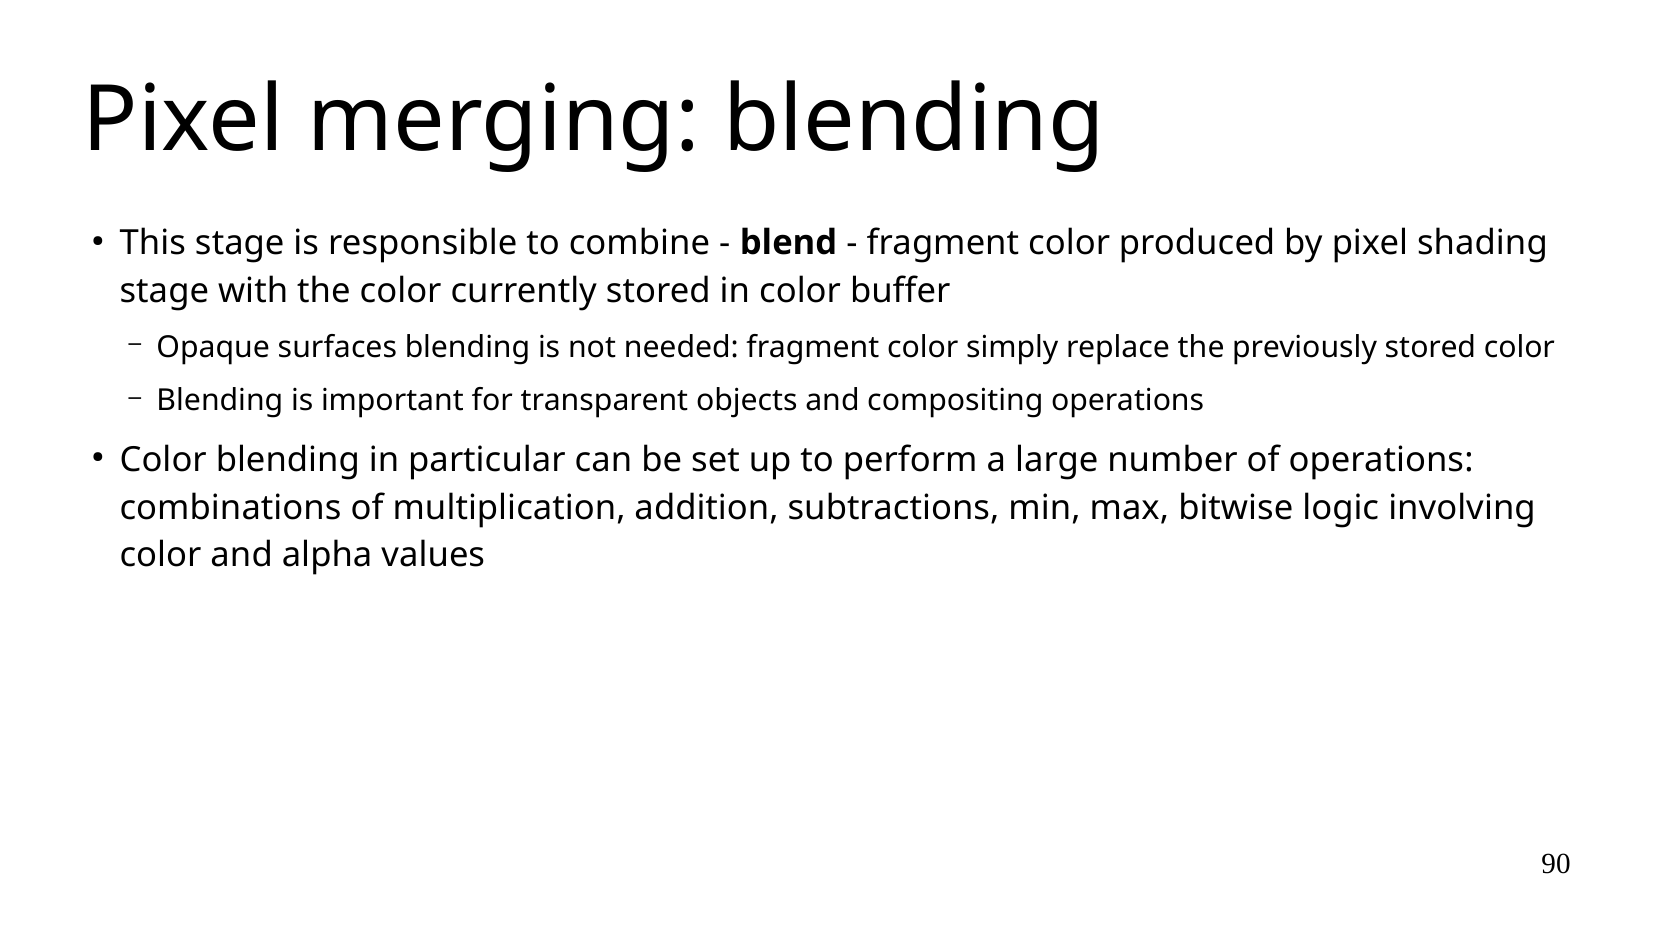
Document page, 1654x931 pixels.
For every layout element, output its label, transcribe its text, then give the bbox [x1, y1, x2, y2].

list This stage is responsible to combine - blend - fragment color produced by pixel shading stage with the color currently stored in color buffer Opaque surfaces blending is not needed: fragment color simply replace the previously stored color Blending is important for transparent objects and compositing operations Color blending in particular can be set up to perform a large number of operations: combinations of multiplication, addition, subtractions, min, max, bitwise logic involving color and alpha values [82, 217, 1571, 616]
title Pixel merging: blending [82, 37, 1571, 193]
